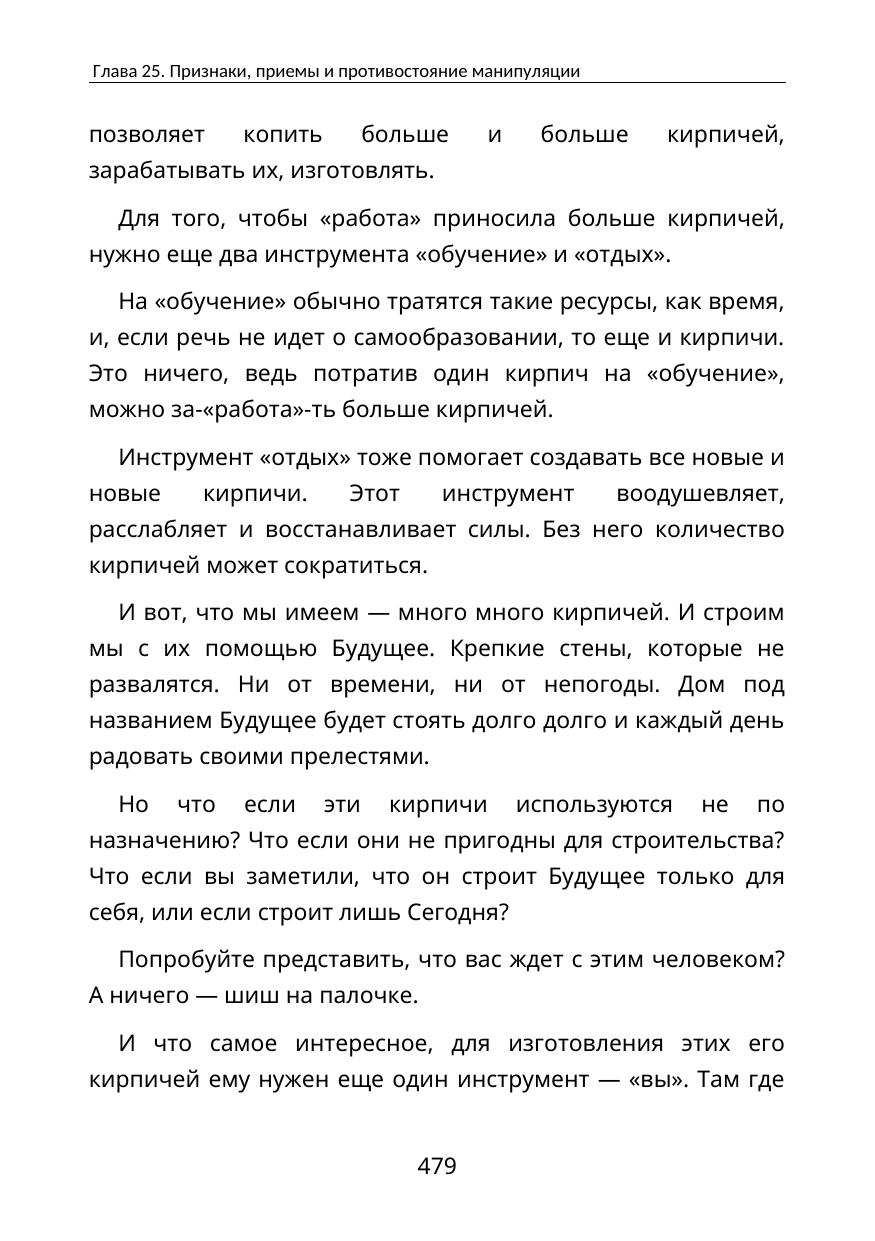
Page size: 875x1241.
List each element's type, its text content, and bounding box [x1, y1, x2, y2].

text И что самое интересное, для изготовления этих его кирпичей ему нужен еще один инструмент — «вы». Там где [88, 1027, 786, 1094]
text На «обучение» обычно тратятся такие ресурсы, как время, и, если речь не идет о самообразовании, то еще и кирпичи. Это ничего, ведь потратив один кирпич на «обучение», можно за-«работа»-ть больше кирпичей. [88, 285, 786, 424]
text Попробуйте представить, что вас ждет с этим человеком? А ничего — шиш на палочке. [88, 943, 786, 1011]
text позволяет копить больше и больше кирпичей, зарабатывать их, изготовлять. [88, 118, 786, 185]
text Инструмент «отдых» тоже помогает создавать все новые и новые кирпичи. Этот инструмент воодушевляет, расслабляет и восстанавливает силы. Без него количество кирпичей может сократиться. [88, 441, 786, 580]
text Но что если эти кирпичи используются не по назначению? Что если они не пригодны для строительства? Что если вы заметили, что он строит Будущее только для себя, или если строит лишь Сегодня? [88, 788, 786, 927]
text И вот, что мы имеем — много много кирпичей. И строим мы с их помощью Будущее. Крепкие стены, которые не развалятся. Ни от времени, ни от непогоды. Дом под названием Будущее будет стоять долго долго и каждый день радовать своими прелестями. [88, 596, 786, 771]
text Для того, чтобы «работа» приносила больше кирпичей, нужно еще два инструмента «обучение» и «отдых». [88, 202, 786, 269]
